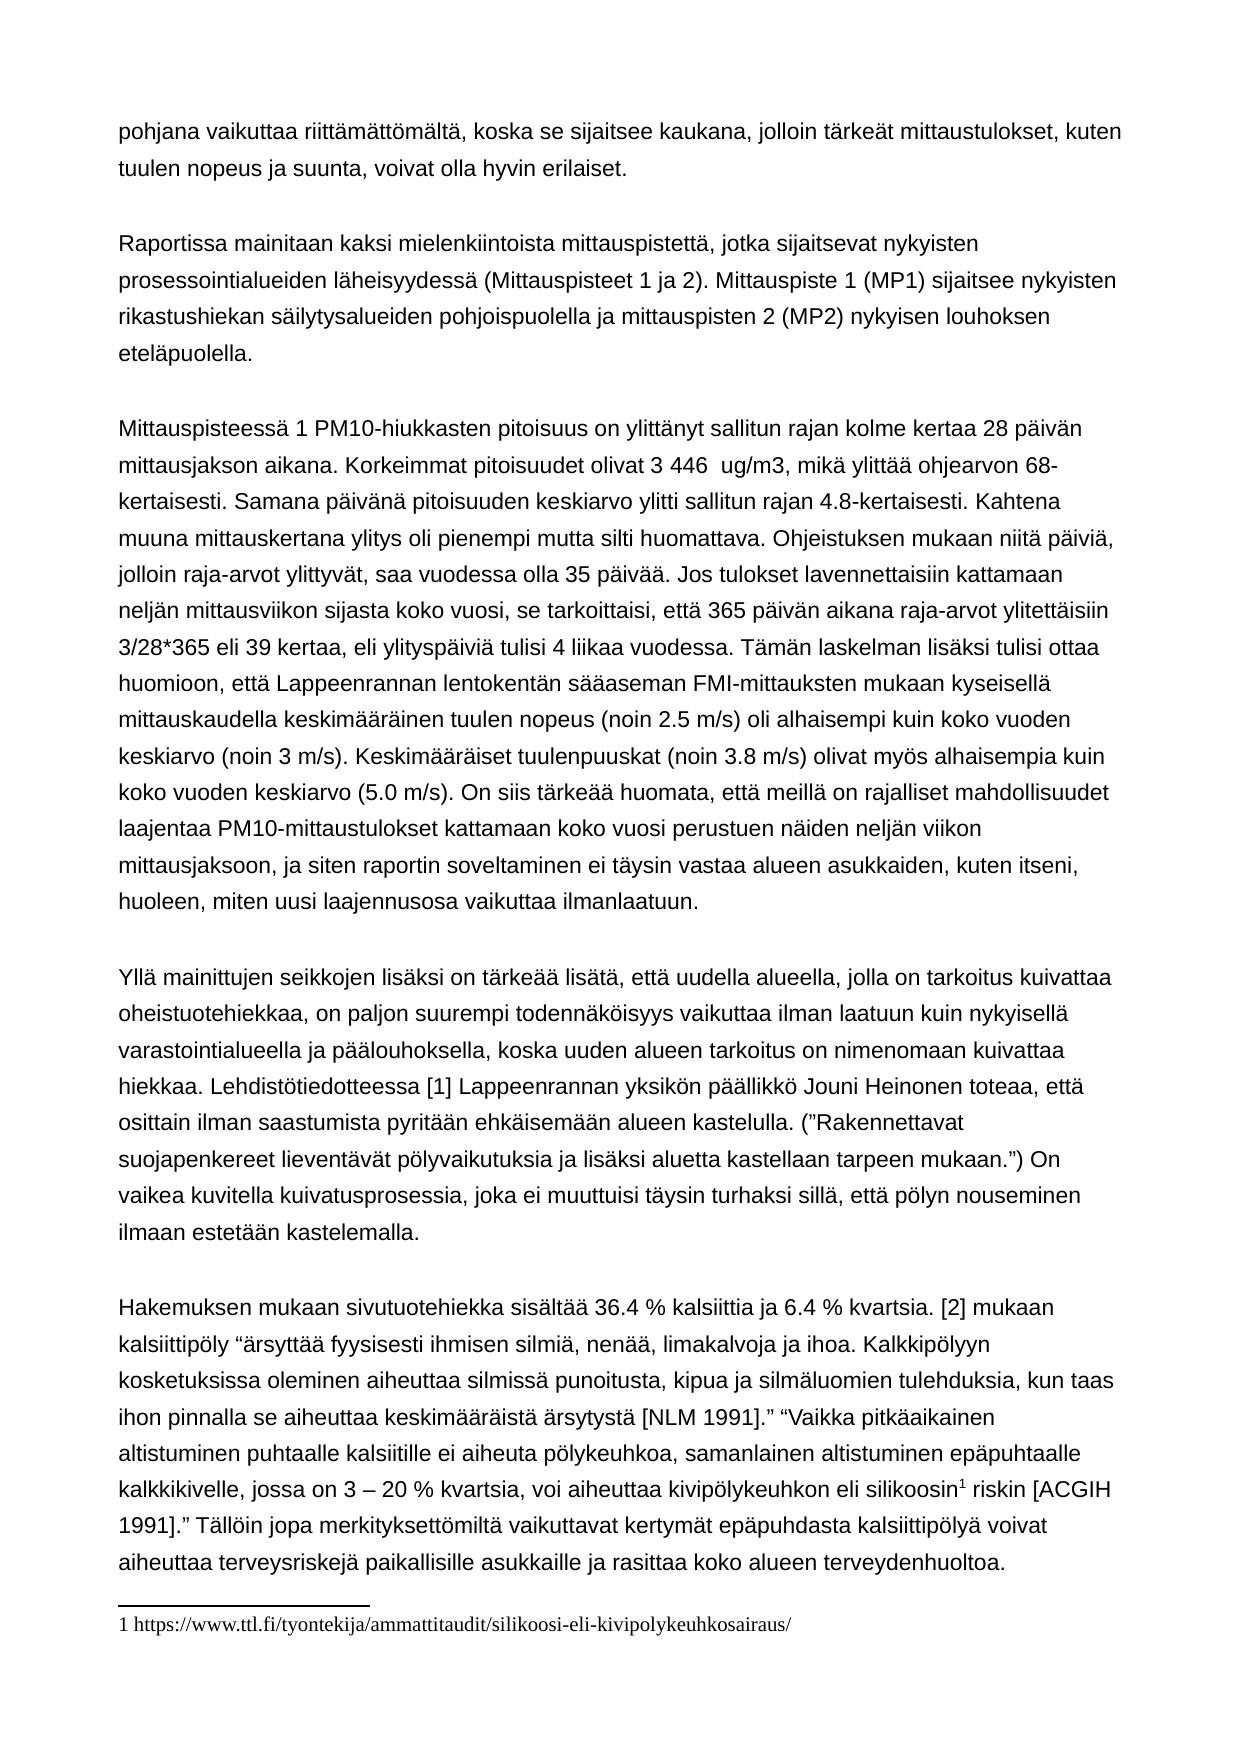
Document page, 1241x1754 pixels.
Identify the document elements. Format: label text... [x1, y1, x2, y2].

text Hakemuksen mukaan sivutuotehiekka sisältää 36.4 % kalsiittia ja 6.4 % kvartsia. [2] mukaan kalsiittipöly “ärsyttää fyysisesti ihmisen silmiä, nenää, limakalvoja ja ihoa. Kalkkipölyyn kosketuksissa oleminen aiheuttaa silmissä punoitusta, kipua ja silmäluomien tulehduksia, kun taas ihon pinnalla se aiheuttaa keskimääräistä ärsytystä [NLM 1991].” “Vaikka pitkäaikainen altistuminen puhtaalle kalsiitille ei aiheuta pölykeuhkoa, samanlainen altistuminen epäpuhtaalle kalkkikivelle, jossa on 3 – 20 % kvartsia, voi aiheuttaa kivipölykeuhkon eli silikoosin riskin [ACGIH 1991].” Tällöin jopa merkityksettömiltä vaikuttavat kertymät epäpuhdasta kalsiittipölyä voivat aiheuttaa terveysriskejä paikallisille asukkaille ja rasittaa koko alueen terveydenhuoltoa. [118, 1294, 1122, 1575]
text Mittauspisteessä 1 PM10-hiukkasten pitoisuus on ylittänyt sallitun rajan kolme kertaa 28 päivän mittausjakson aikana. Korkeimmat pitoisuudet olivat 3 446 ug/m3, mikä ylittää ohjearvon 68-kertaisesti. Samana päivänä pitoisuuden keskiarvo ylitti sallitun rajan 4.8-kertaisesti. Kahtena muuna mittauskertana ylitys oli pienempi mutta silti huomattava. Ohjeistuksen mukaan niitä päiviä, jolloin raja-arvot ylittyvät, saa vuodessa olla 35 päivää. Jos tulokset lavennettaisiin kattamaan neljän mittausviikon sijasta koko vuosi, se tarkoittaisi, että 365 päivän aikana raja-arvot ylitettäisiin 3/28*365 eli 39 kertaa, eli ylityspäiviä tulisi 4 liikaa vuodessa. Tämän laskelman lisäksi tulisi ottaa huomioon, että Lappeenrannan lentokentän sääaseman FMI-mittauksten mukaan kyseisellä mittauskaudella keskimääräinen tuulen nopeus (noin 2.5 m/s) oli alhaisempi kuin koko vuoden keskiarvo (noin 3 m/s). Keskimääräiset tuulenpuuskat (noin 3.8 m/s) olivat myös alhaisempia kuin koko vuoden keskiarvo (5.0 m/s). On siis tärkeää huomata, että meillä on rajalliset mahdollisuudet laajentaa PM10-mittaustulokset kattamaan koko vuosi perustuen näiden neljän viikon mittausjaksoon, ja siten raportin soveltaminen ei täysin vastaa alueen asukkaiden, kuten itseni, huoleen, miten uusi laajennusosa vaikuttaa ilmanlaatuun. [118, 415, 1122, 914]
text Raportissa mainitaan kaksi mielenkiintoista mittauspistettä, jotka sijaitsevat nykyisten prosessointialueiden läheisyydessä (Mittauspisteet 1 ja 2). Mittauspiste 1 (MP1) sijaitsee nykyisten rikastushiekan säilytysalueiden pohjoispuolella ja mittauspisten 2 (MP2) nykyisen louhoksen eteläpuolella. [118, 230, 1122, 366]
text pohjana vaikuttaa riittämättömältä, koska se sijaitsee kaukana, jolloin tärkeät mittaustulokset, kuten tuulen nopeus ja suunta, voivat olla hyvin erilaiset. [118, 118, 1122, 181]
text https://www.ttl.fi/tyontekija/ammattitaudit/silikoosi-eli-kivipolykeuhkosairaus/ [118, 1612, 1122, 1636]
text Yllä mainittujen seikkojen lisäksi on tärkeää lisätä, että uudella alueella, jolla on tarkoitus kuivattaa oheistuotehiekkaa, on paljon suurempi todennäköisyys vaikuttaa ilman laatuun kuin nykyisellä varastointialueella ja päälouhoksella, koska uuden alueen tarkoitus on nimenomaan kuivattaa hiekkaa. Lehdistötiedotteessa [1] Lappeenrannan yksikön päällikkö Jouni Heinonen toteaa, että osittain ilman saastumista pyritään ehkäisemään alueen kastelulla. (”Rakennettavat suojapenkereet lieventävät pölyvaikutuksia ja lisäksi aluetta kastellaan tarpeen mukaan.”) On vaikea kuvitella kuivatusprosessia, joka ei muuttuisi täysin turhaksi sillä, että pölyn nouseminen ilmaan estetään kastelemalla. [118, 964, 1122, 1245]
